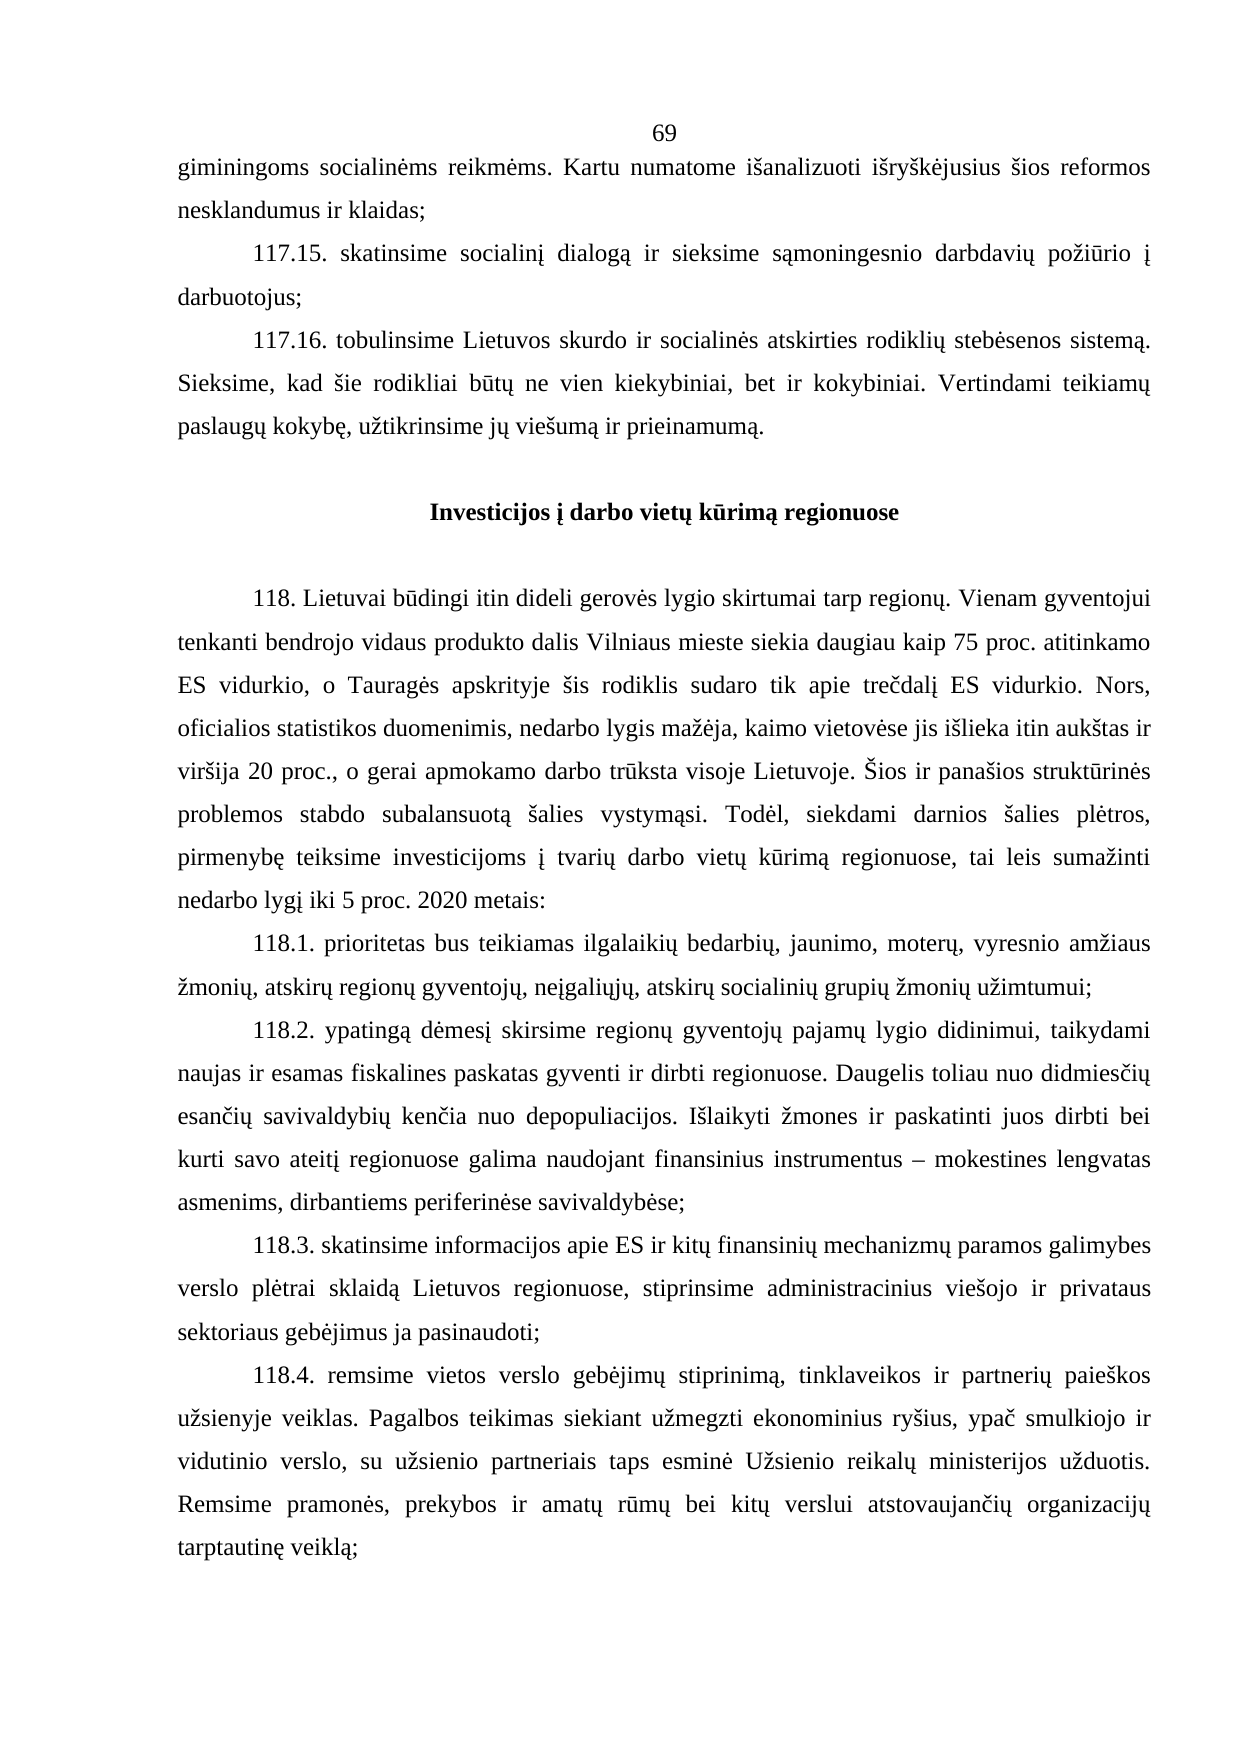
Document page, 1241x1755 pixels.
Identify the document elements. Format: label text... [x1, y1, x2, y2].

text 117.16. tobulinsime Lietuvos skurdo ir socialinės atskirties rodiklių stebėsenos sistemą. Sieksime, kad šie rodikliai būtų ne vien kiekybiniai, bet ir kokybiniai. Vertindami teikiamų paslaugų kokybę, užtikrinsime jų viešumą ir prieinamumą. [177, 325, 1152, 440]
text 118. Lietuvai būdingi itin dideli gerovės lygio skirtumai tarp regionų. Vienam gyventojui tenkanti bendrojo vidaus produkto dalis Vilniaus mieste siekia daugiau kaip 75 proc. atitinkamo ES vidurkio, o Tauragės apskrityje šis rodiklis sudaro tik apie trečdalį ES vidurkio. Nors, oficialios statistikos duomenimis, nedarbo lygis mažėja, kaimo vietovėse jis išlieka itin aukštas ir viršija 20 proc., o gerai apmokamo darbo trūksta visoje Lietuvoje. Šios ir panašios struktūrinės problemos stabdo subalansuotą šalies vystymąsi. Todėl, siekdami darnios šalies plėtros, pirmenybę teiksime investicijoms į tvarių darbo vietų kūrimą regionuose, tai leis sumažinti nedarbo lygį iki 5 proc. 2020 metais: [177, 583, 1152, 914]
text 117.15. skatinsime socialinį dialogą ir sieksime sąmoningesnio darbdavių požiūrio į darbuotojus; [177, 238, 1152, 310]
text giminingoms socialinėms reikmėms. Kartu numatome išanalizuoti išryškėjusius šios reformos nesklandumus ir klaidas; [177, 152, 1152, 224]
text 118.1. prioritetas bus teikiamas ilgalaikių bedarbių, jaunimo, moterų, vyresnio amžiaus žmonių, atskirų regionų gyventojų, neįgaliųjų, atskirų socialinių grupių žmonių užimtumui; [177, 928, 1152, 1000]
text 118.3. skatinsime informacijos apie ES ir kitų finansinių mechanizmų paramos galimybes verslo plėtrai sklaidą Lietuvos regionuose, stiprinsime administracinius viešojo ir privataus sektoriaus gebėjimus ja pasinaudoti; [177, 1230, 1152, 1345]
text Investicijos į darbo vietų kūrimą regionuose [177, 497, 1152, 526]
text 118.4. remsime vietos verslo gebėjimų stiprinimą, tinklaveikos ir partnerių paieškos užsienyje veiklas. Pagalbos teikimas siekiant užmegzti ekonominius ryšius, ypač smulkiojo ir vidutinio verslo, su užsienio partneriais taps esminė Užsienio reikalų ministerijos užduotis. Remsime pramonės, prekybos ir amatų rūmų bei kitų verslui atstovaujančių organizacijų tarptautinę veiklą; [177, 1360, 1152, 1561]
text 118.2. ypatingą dėmesį skirsime regionų gyventojų pajamų lygio didinimui, taikydami naujas ir esamas fiskalines paskatas gyventi ir dirbti regionuose. Daugelis toliau nuo didmiesčių esančių savivaldybių kenčia nuo depopuliacijos. Išlaikyti žmones ir paskatinti juos dirbti bei kurti savo ateitį regionuose galima naudojant finansinius instrumentus – mokestines lengvatas asmenims, dirbantiems periferinėse savivaldybėse; [177, 1015, 1152, 1216]
